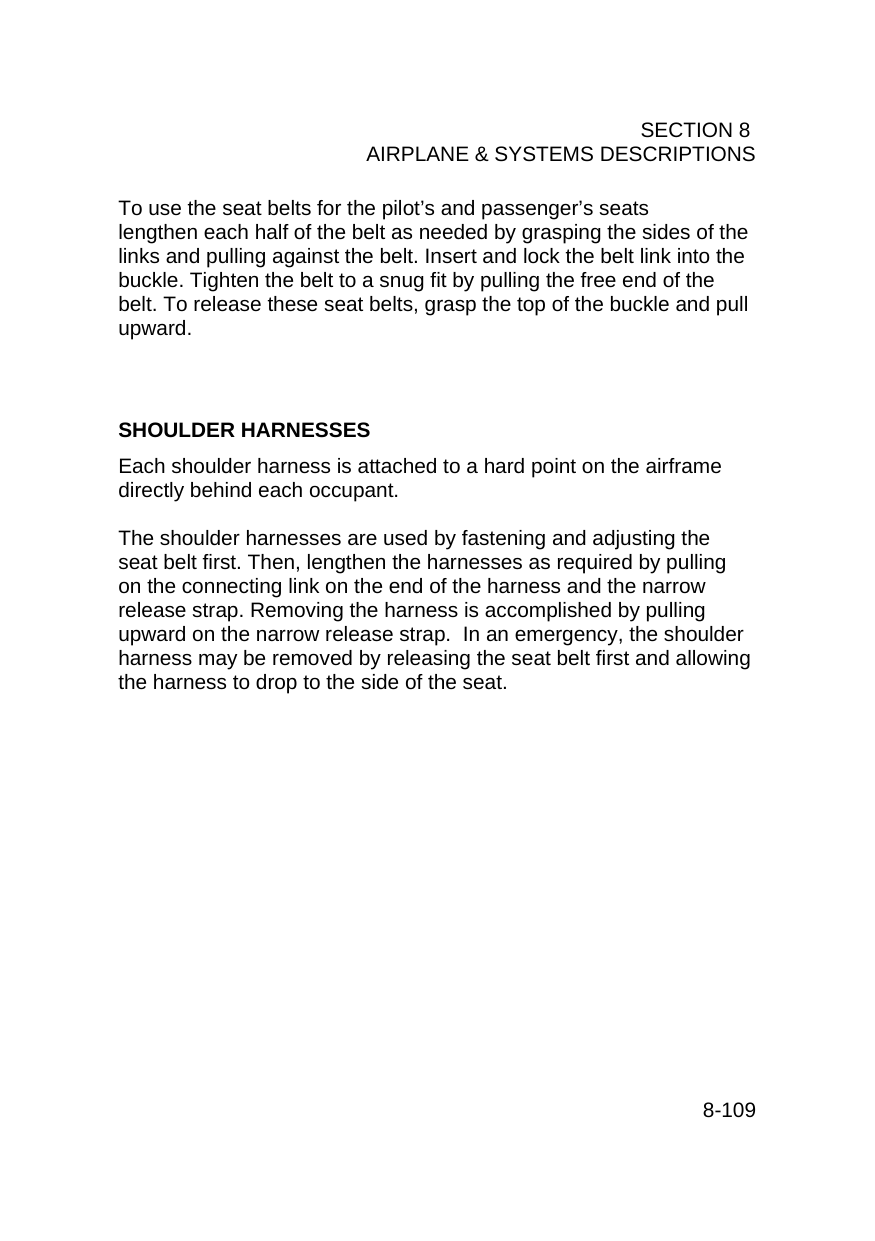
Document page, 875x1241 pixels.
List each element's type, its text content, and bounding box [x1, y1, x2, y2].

text lengthen each half of the belt as needed by grasping the sides of the links and pulling against the belt. Insert and lock the belt link into the buckle. Tighten the belt to a snug fit by pulling the free end of the [118, 220, 756, 292]
text belt. To release these seat belts, grasp the top of the buckle and pull upward. [118, 292, 756, 340]
subtitle SHOULDER HARNESSES [118, 418, 756, 442]
text The shoulder harnesses are used by fastening and adjusting the seat belt first. Then, lengthen the harnesses as required by pulling on the connecting link on the end of the harness and the narrow release strap. Removing the harness is accomplished by pulling upward on the narrow release strap. In an emergency, the shoulder harness may be removed by releasing the seat belt first and allowing the harness to drop to the side of the seat. [118, 526, 756, 694]
text Each shoulder harness is attached to a hard point on the airframe directly behind each occupant. [118, 454, 756, 502]
text To use the seat belts for the pilot’s and passenger’s seats [118, 196, 756, 220]
